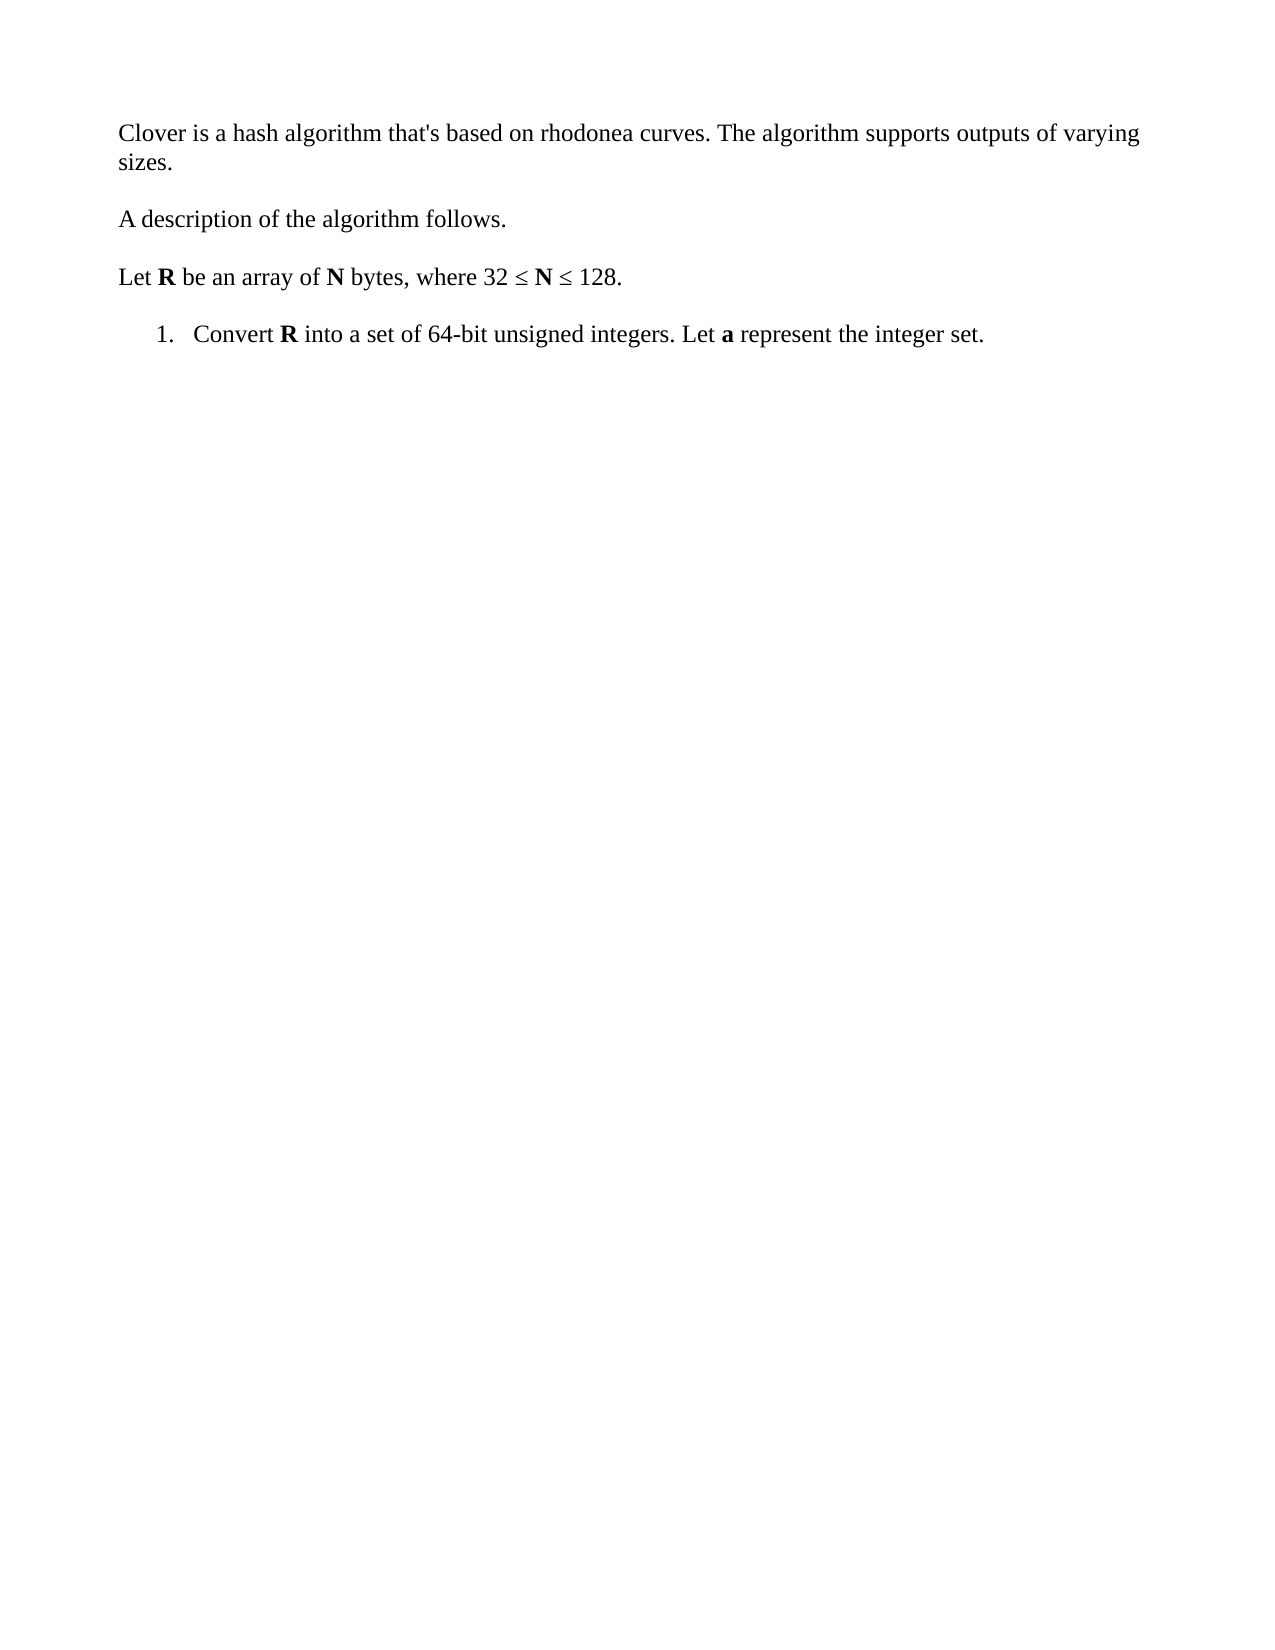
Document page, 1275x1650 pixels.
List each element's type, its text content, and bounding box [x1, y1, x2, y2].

text A description of the algorithm follows. [118, 204, 1157, 233]
text Let R be an array of N bytes, where 32 ≤ N ≤ 128. [118, 262, 1157, 291]
text Clover is a hash algorithm that's based on rhodonea curves. The algorithm supports outputs of varying sizes. [118, 118, 1157, 176]
list Convert R into a set of 64-bit unsigned integers. Let a represent the integer set. [156, 319, 1157, 348]
